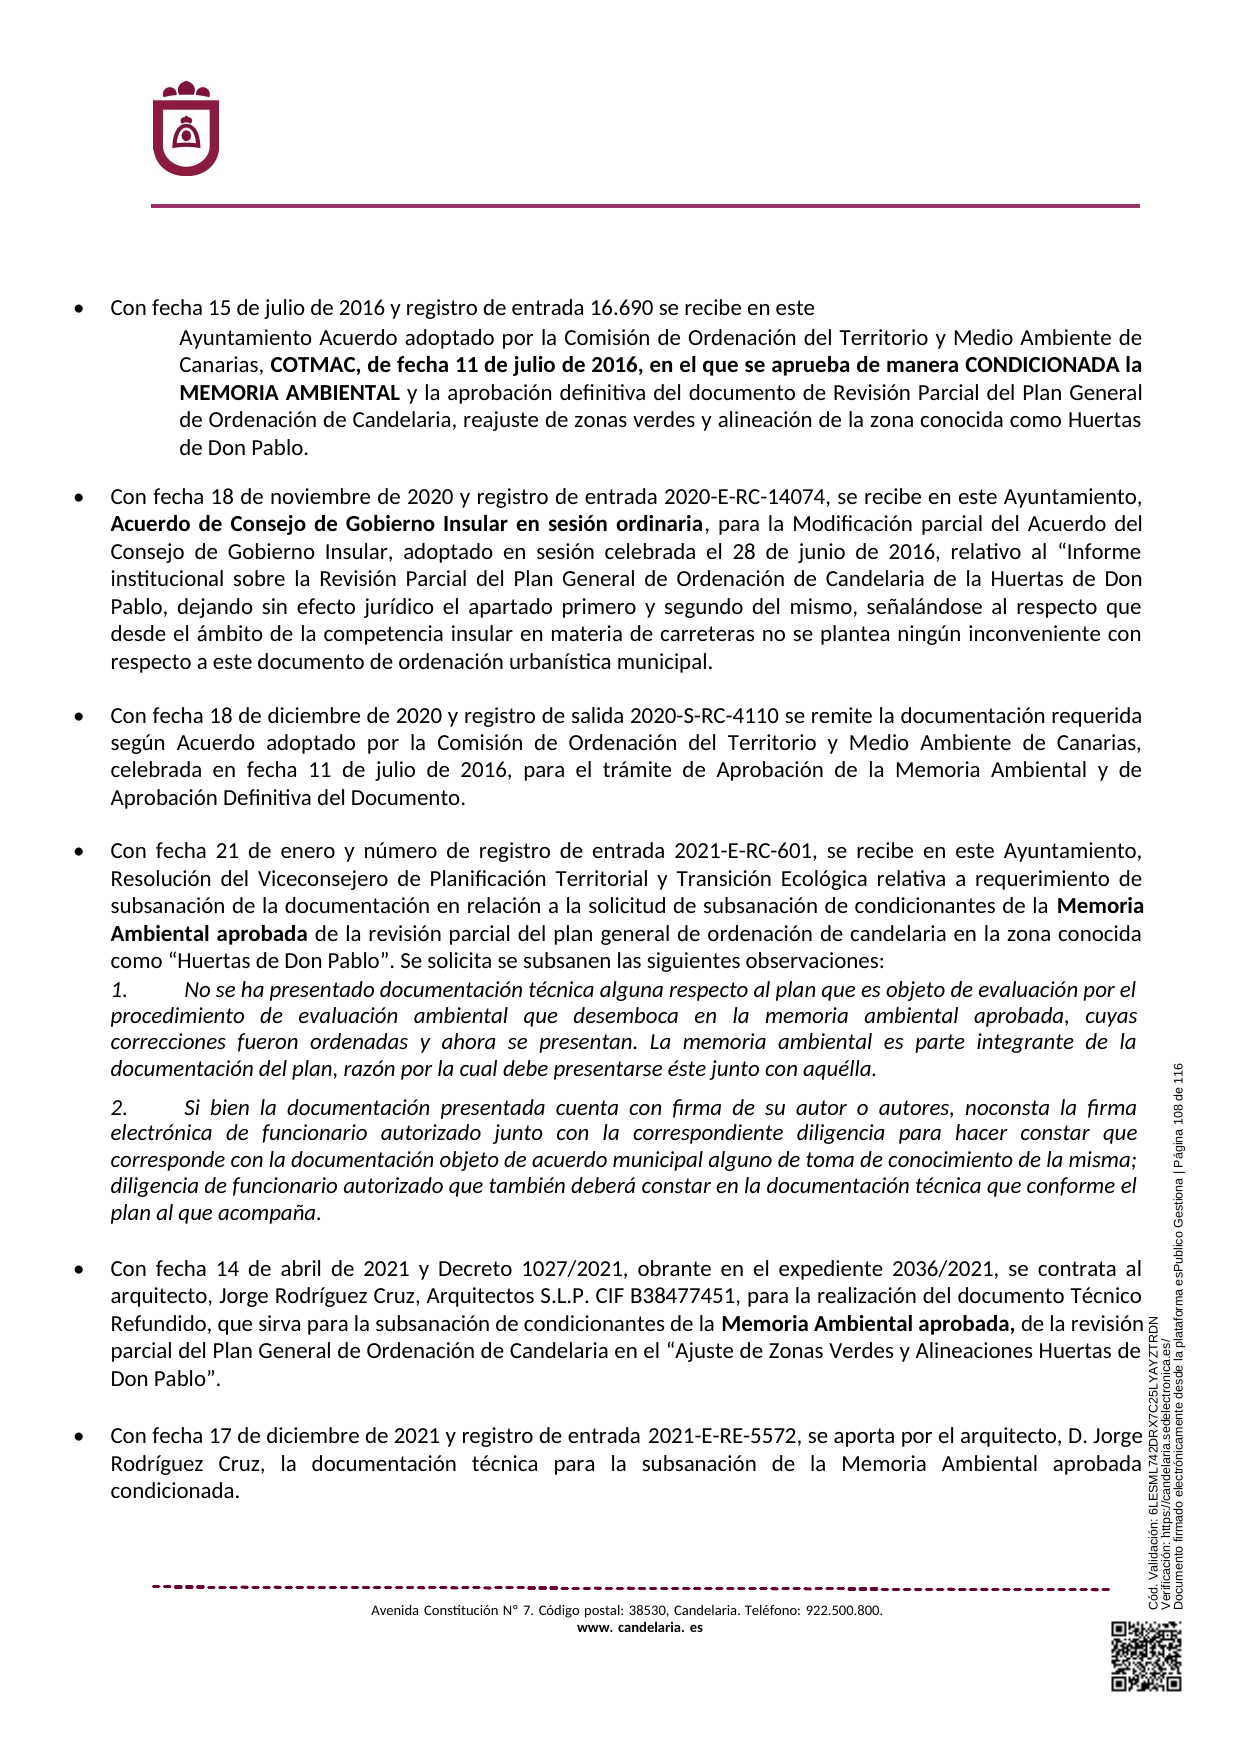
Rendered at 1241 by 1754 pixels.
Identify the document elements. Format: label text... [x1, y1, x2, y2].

text Ayuntamiento Acuerdo adoptado por la Comisión de Ordenación del Territorio y Medio Ambiente de Canarias, COTMAC, de fecha 11 de julio de 2016, en el que se aprueba de manera CONDICIONADA la MEMORIA AMBIENTAL y la aprobación definitiva del documento de Revisión Parcial del Plan General de Ordenación de Candelaria, reajuste de zonas verdes y alineación de la zona conocida como Huertas de Don Pablo. [179, 323, 1144, 461]
list Con fecha 15 de julio de 2016 y registro de entrada 16.690 se recibe en este [73, 294, 1144, 321]
list Con fecha 18 de diciembre de 2020 y registro de salida 2020-S-RC-4110 se remite la documentación requerida según Acuerdo adoptado por la Comisión de Ordenación del Territorio y Medio Ambiente de Canarias, celebrada en fecha 11 de julio de 2016, para el trámite de Aprobación de la Memoria Ambiental y de Aprobación Definitiva del Documento. [73, 701, 1144, 811]
list Si bien la documentación presentada cuenta con firma de su autor o autores, noconsta la firma electrónica de funcionario autorizado junto con la correspondiente diligencia para hacer constar que corresponde con la documentación objeto de acuerdo municipal alguno de toma de conocimiento de la misma; diligencia de funcionario autorizado que también deberá constar en la documentación técnica que conforme el plan al que acompaña. [110, 1094, 1141, 1226]
list Con fecha 18 de noviembre de 2020 y registro de entrada 2020-E-RC-14074, se recibe en este Ayuntamiento, Acuerdo de Consejo de Gobierno Insular en sesión ordinaria, para la Modificación parcial del Acuerdo del Consejo de Gobierno Insular, adoptado en sesión celebrada el 28 de junio de 2016, relativo al “Informe institucional sobre la Revisión Parcial del Plan General de Ordenación de Candelaria de la Huertas de Don Pablo, dejando sin efecto jurídico el apartado primero y segundo del mismo, señalándose al respecto que desde el ámbito de la competencia insular en materia de carreteras no se plantea ningún inconveniente con respecto a este documento de ordenación urbanística municipal. [73, 483, 1144, 675]
list Con fecha 14 de abril de 2021 y Decreto 1027/2021, obrante en el expediente 2036/2021, se contrata al arquitecto, Jorge Rodríguez Cruz, Arquitectos S.L.P. CIF B38477451, para la realización del documento Técnico Refundido, que sirva para la subsanación de condicionantes de la Memoria Ambiental aprobada, de la revisión parcial del Plan General de Ordenación de Candelaria en el “Ajuste de Zonas Verdes y Alineaciones Huertas de Don Pablo”. [73, 1254, 1144, 1392]
list Con fecha 21 de enero y número de registro de entrada 2021-E-RC-601, se recibe en este Ayuntamiento, Resolución del Viceconsejero de Planificación Territorial y Transición Ecológica relativa a requerimiento de subsanación de la documentación en relación a la solicitud de subsanación de condicionantes de la Memoria Ambiental aprobada de la revisión parcial del plan general de ordenación de candelaria en la zona conocida como “Huertas de Don Pablo”. Se solicita se subsanen las siguientes observaciones: [73, 837, 1144, 974]
list No se ha presentado documentación técnica alguna respecto al plan que es objeto de evaluación por el procedimiento de evaluación ambiental que desemboca en la memoria ambiental aprobada, cuyas correcciones fueron ordenadas y ahora se presentan. La memoria ambiental es parte integrante de la documentación del plan, razón por la cual debe presentarse éste junto con aquélla. [110, 976, 1141, 1082]
list Con fecha 17 de diciembre de 2021 y registro de entrada 2021-E-RE-5572, se aporta por el arquitecto, D. Jorge Rodríguez Cruz, la documentación técnica para la subsanación de la Memoria Ambiental aprobada condicionada. [73, 1422, 1144, 1504]
